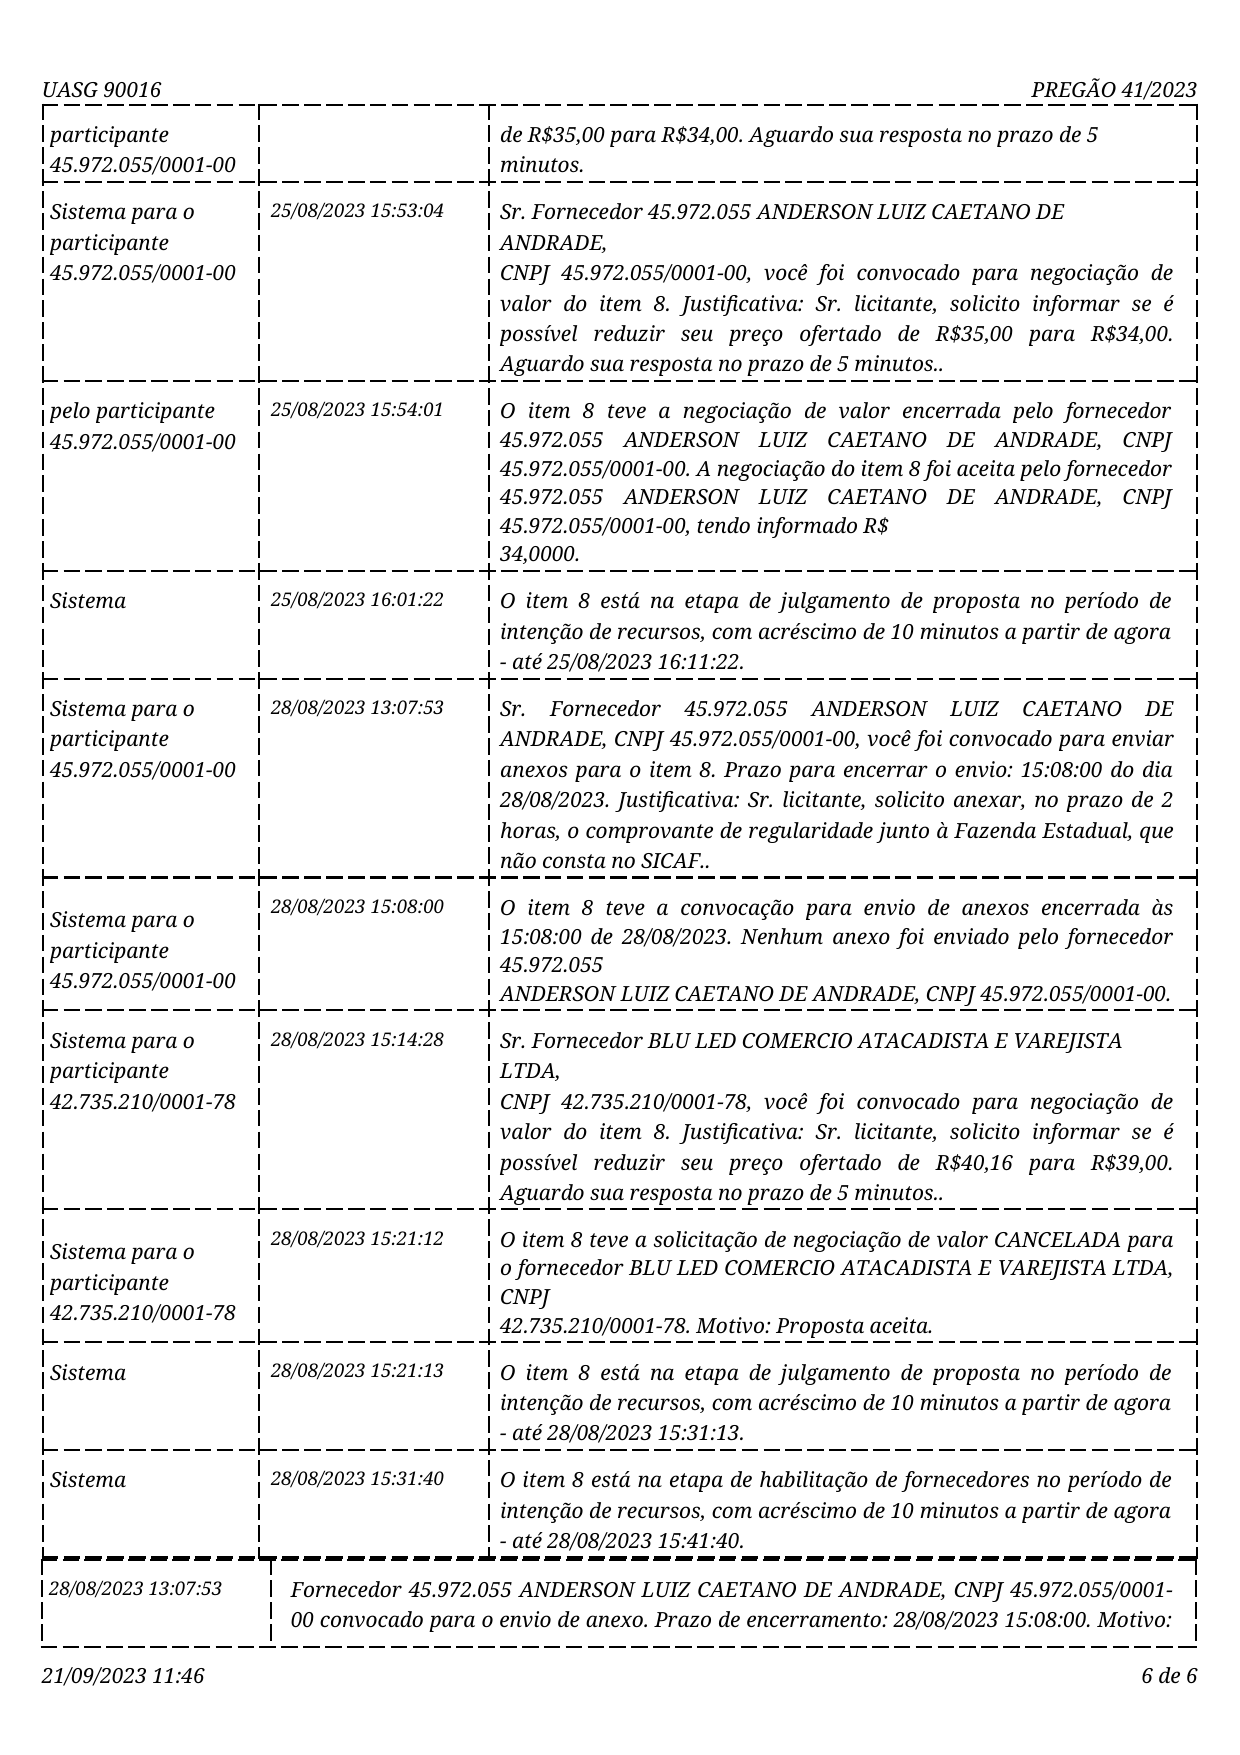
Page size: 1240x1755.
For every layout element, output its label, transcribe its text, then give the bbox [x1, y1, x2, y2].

table_header 28/08/2023 13:07:53 [42, 1559, 271, 1646]
table_cell 25/08/2023 16:01:22 [259, 570, 488, 677]
table_cell Sistema para o participante 45.972.055/0001-00 [43, 678, 259, 876]
table_cell O item 8 está na etapa de julgamento de proposta no período de intenção de recursos, com acréscimo de 10 minutos a partir de agora - até 28/08/2023 15:31:13. [489, 1341, 1197, 1449]
table_cell Sistema [43, 1341, 259, 1449]
table_cell Sistema para o participante 45.972.055/0001-00 [43, 876, 259, 1009]
table_cell O item 8 teve a negociação de valor encerrada pelo fornecedor 45.972.055 ANDERSON LUIZ CAETANO DE ANDRADE, CNPJ 45.972.055/0001-00. A negociação do item 8 foi aceita pelo fornecedor 45.972.055 ANDERSON LUIZ CAETANO DE ANDRADE, CNPJ 45.972.055/0001-00, tendo informado R$ 34,0000. [489, 380, 1197, 570]
table_cell O item 8 está na etapa de julgamento de proposta no período de intenção de recursos, com acréscimo de 10 minutos a partir de agora - até 25/08/2023 16:11:22. [489, 570, 1197, 677]
table_cell 25/08/2023 15:54:01 [259, 380, 488, 570]
table_cell Sr. Fornecedor BLU LED COMERCIO ATACADISTA E VAREJISTA LTDA, CNPJ 42.735.210/0001-78, você foi convocado para negociação de valor do item 8. Justificativa: Sr. licitante, solicito informar se é possível reduzir seu preço ofertado de R$40,16 para R$39,00. Aguardo sua resposta no prazo de 5 minutos.. [489, 1009, 1197, 1208]
table_cell participante 45.972.055/0001-00 [43, 104, 259, 181]
table_cell Sr. Fornecedor 45.972.055 ANDERSON LUIZ CAETANO DE ANDRADE, CNPJ 45.972.055/0001-00, você foi convocado para negociação de valor do item 8. Justificativa: Sr. licitante, solicito informar se é possível reduzir seu preço ofertado de R$35,00 para R$34,00. Aguardo sua resposta no prazo de 5 minutos.. [489, 181, 1197, 380]
table_cell 28/08/2023 15:21:13 [259, 1341, 488, 1449]
table_cell Sistema [43, 570, 259, 677]
table_cell Sistema para o participante 42.735.210/0001-78 [43, 1009, 259, 1208]
table_cell 28/08/2023 13:07:53 [259, 678, 488, 876]
table_cell de R$35,00 para R$34,00. Aguardo sua resposta no prazo de 5 minutos. [489, 104, 1197, 181]
table_cell pelo participante 45.972.055/0001-00 [43, 380, 259, 570]
table_cell 28/08/2023 15:14:28 [259, 1009, 488, 1208]
table_header Fornecedor 45.972.055 ANDERSON LUIZ CAETANO DE ANDRADE, CNPJ 45.972.055/0001-00 convocado para o envio de anexo. Prazo de encerramento: 28/08/2023 15:08:00. Motivo: [271, 1559, 1196, 1646]
table_cell 25/08/2023 15:53:04 [259, 181, 488, 380]
table_cell Sistema para o participante 45.972.055/0001-00 [43, 181, 259, 380]
table_cell 28/08/2023 15:08:00 [259, 876, 488, 1009]
table_cell [259, 104, 488, 181]
table_cell O item 8 teve a convocação para envio de anexos encerrada às 15:08:00 de 28/08/2023. Nenhum anexo foi enviado pelo fornecedor 45.972.055 ANDERSON LUIZ CAETANO DE ANDRADE, CNPJ 45.972.055/0001-00. [489, 876, 1197, 1009]
table_cell Sistema para o participante 42.735.210/0001-78 [43, 1208, 259, 1341]
table_cell Sistema [43, 1449, 259, 1556]
table_cell 28/08/2023 15:31:40 [259, 1449, 488, 1556]
table_cell O item 8 teve a solicitação de negociação de valor CANCELADA para o fornecedor BLU LED COMERCIO ATACADISTA E VAREJISTA LTDA, CNPJ 42.735.210/0001-78. Motivo: Proposta aceita. [489, 1208, 1197, 1341]
table_cell O item 8 está na etapa de habilitação de fornecedores no período de intenção de recursos, com acréscimo de 10 minutos a partir de agora - até 28/08/2023 15:41:40. [489, 1449, 1197, 1556]
table_cell 28/08/2023 15:21:12 [259, 1208, 488, 1341]
table_cell Sr. Fornecedor 45.972.055 ANDERSON LUIZ CAETANO DE ANDRADE, CNPJ 45.972.055/0001-00, você foi convocado para enviar anexos para o item 8. Prazo para encerrar o envio: 15:08:00 do dia 28/08/2023. Justificativa: Sr. licitante, solicito anexar, no prazo de 2 horas, o comprovante de regularidade junto à Fazenda Estadual, que não consta no SICAF.. [489, 678, 1197, 876]
